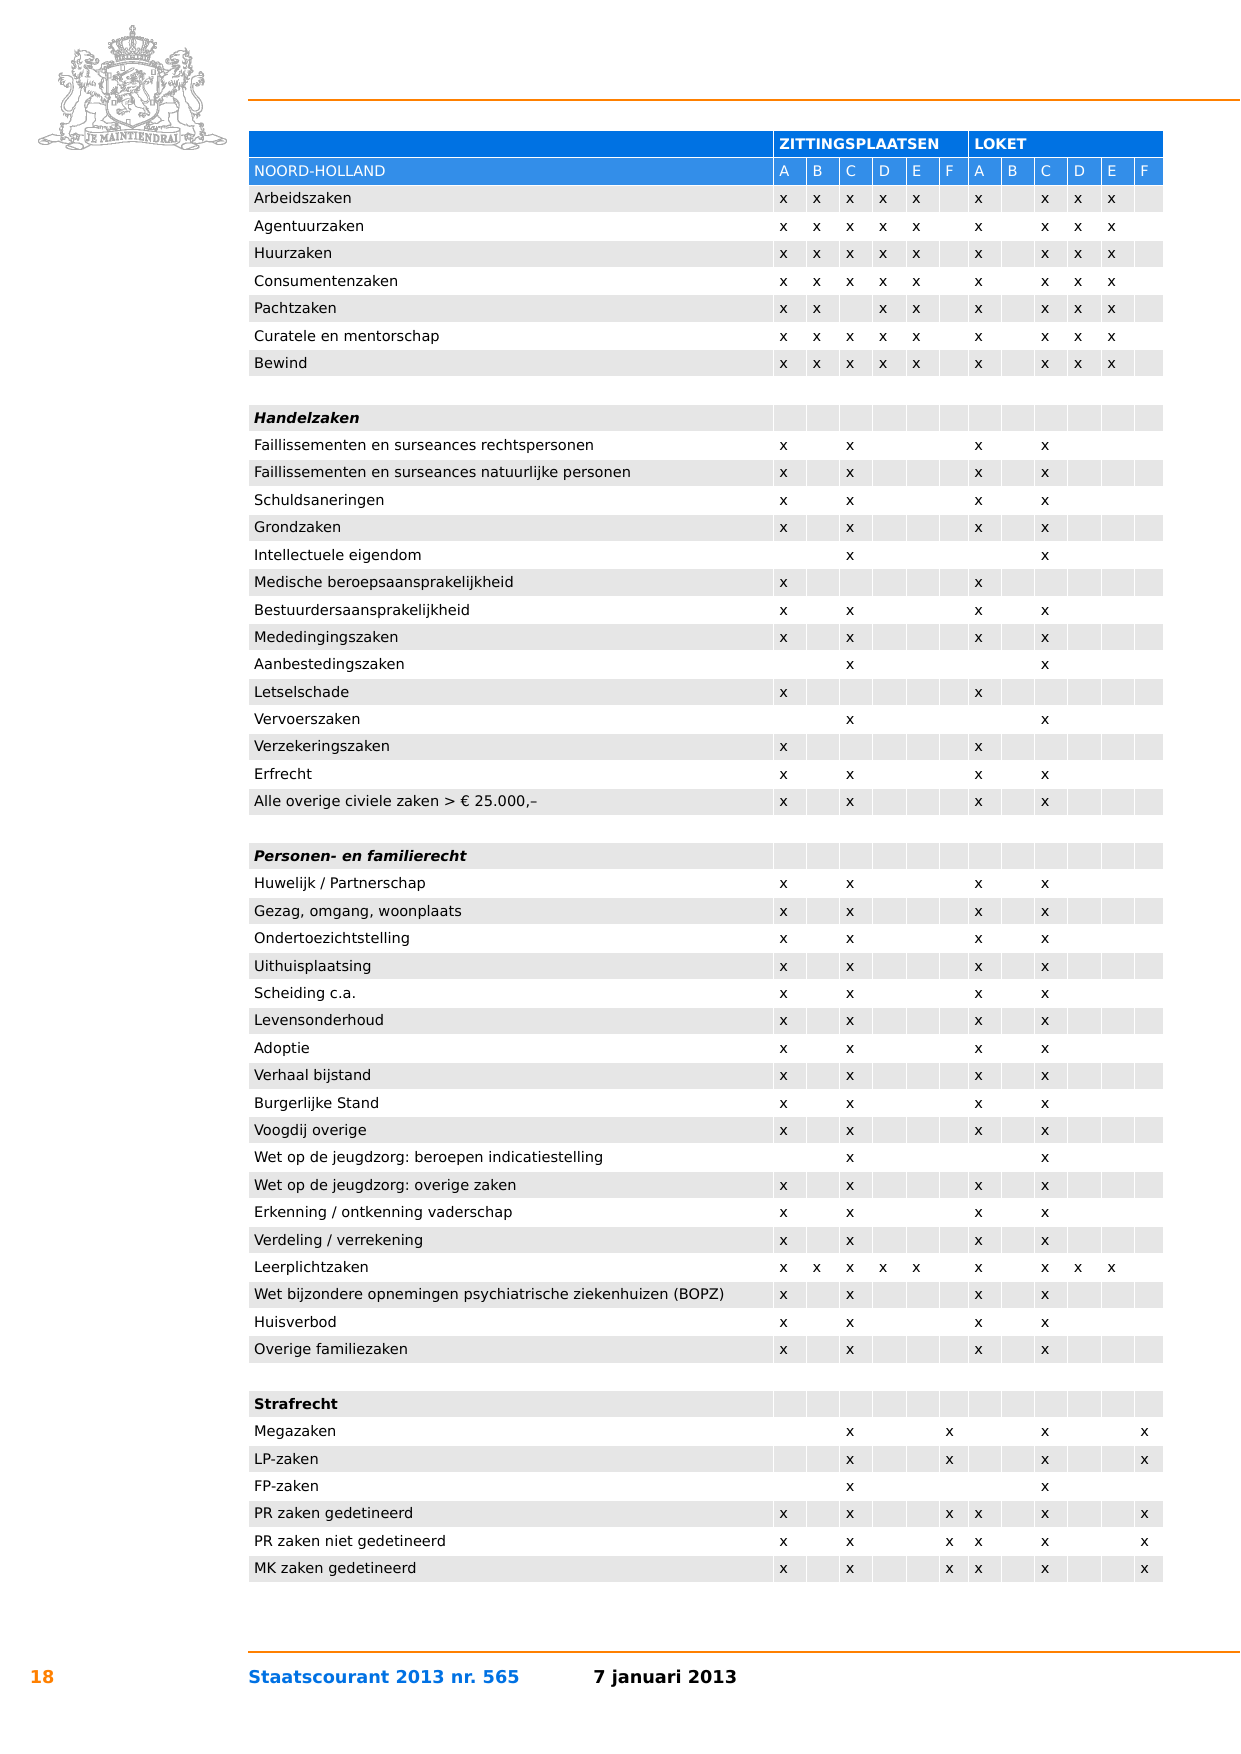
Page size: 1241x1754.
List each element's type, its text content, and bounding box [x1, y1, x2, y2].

table_cell [1002, 1035, 1034, 1061]
table_cell x [1035, 186, 1067, 212]
table_cell x [969, 432, 1001, 459]
table_cell [1068, 1446, 1101, 1472]
table_cell [940, 1336, 968, 1363]
table_cell x [1035, 1254, 1067, 1281]
table_cell [1135, 953, 1163, 979]
table_cell [873, 980, 906, 1007]
table_cell [1135, 487, 1163, 513]
table_cell [807, 1336, 839, 1363]
table_cell [1002, 569, 1034, 596]
table_cell [1068, 542, 1101, 568]
table_cell [807, 405, 839, 431]
table_cell x [1035, 1446, 1067, 1472]
table_cell [940, 1090, 968, 1116]
table_cell [1135, 1336, 1163, 1363]
table_cell [907, 515, 939, 541]
table_cell [940, 898, 968, 924]
table_cell x [840, 1008, 872, 1034]
table_cell x [774, 460, 806, 486]
table_cell x [1135, 1446, 1163, 1472]
table_cell [774, 843, 806, 869]
table_cell [873, 432, 906, 459]
table_cell x [907, 350, 939, 376]
table_cell [1102, 1090, 1134, 1116]
table_cell x [1035, 1473, 1067, 1500]
table_cell [940, 268, 968, 294]
table_cell x [840, 432, 872, 459]
table_cell x [840, 1473, 872, 1500]
table_cell x [840, 1145, 872, 1171]
table_cell [1135, 816, 1163, 842]
table_cell [873, 1282, 906, 1308]
table_cell [1068, 925, 1101, 952]
table_cell Faillissementen en surseances natuurlijke personen [249, 460, 773, 486]
table_cell [873, 1172, 906, 1198]
table_cell [873, 1364, 906, 1390]
table_cell x [969, 1199, 1001, 1226]
table_cell [1135, 1035, 1163, 1061]
table_cell [1002, 241, 1034, 267]
table_cell [1135, 843, 1163, 869]
table_cell [873, 1391, 906, 1417]
table_cell [907, 679, 939, 705]
table_cell [1068, 1419, 1101, 1445]
table_cell [907, 460, 939, 486]
table_cell [873, 679, 906, 705]
table_cell [907, 1063, 939, 1089]
table_cell Verzekeringszaken [249, 734, 773, 760]
table_cell [807, 1391, 839, 1417]
table_cell [873, 542, 906, 568]
table_cell [1002, 323, 1034, 349]
table_cell [1068, 789, 1101, 815]
table_cell [1135, 241, 1163, 267]
table_cell x [1035, 925, 1067, 952]
table_cell Wet op de jeugdzorg: overige zaken [249, 1172, 773, 1198]
table_cell [807, 679, 839, 705]
table_cell x [840, 651, 872, 678]
table_cell [873, 487, 906, 513]
table_cell x [840, 268, 872, 294]
table_cell x [774, 1528, 806, 1554]
table_cell [807, 487, 839, 513]
table_cell [1002, 1309, 1034, 1335]
table_cell [1102, 378, 1134, 404]
table_cell x [1035, 1282, 1067, 1308]
table_cell [1102, 953, 1134, 979]
table_cell PR zaken niet gedetineerd [249, 1528, 773, 1554]
table_cell x [1035, 542, 1067, 568]
table_cell [907, 1419, 939, 1445]
table_cell [969, 542, 1001, 568]
table_cell [873, 1227, 906, 1253]
table_cell [1002, 1501, 1034, 1527]
table_cell x [840, 597, 872, 623]
table_cell [807, 597, 839, 623]
table_cell [940, 624, 968, 650]
table_cell Verdeling / verrekening [249, 1227, 773, 1253]
table_cell [1068, 898, 1101, 924]
table_cell [807, 1282, 839, 1308]
table_cell [873, 1035, 906, 1061]
table_cell [1135, 980, 1163, 1007]
table_cell x [969, 350, 1001, 376]
table_cell [969, 405, 1001, 431]
table_cell [1068, 1035, 1101, 1061]
table_cell x [807, 1254, 839, 1281]
table_cell x [969, 1528, 1001, 1554]
table_cell [807, 651, 839, 678]
table_cell x [907, 241, 939, 267]
table_cell Huurzaken [249, 241, 773, 267]
table_cell x [807, 350, 839, 376]
table_cell Intellectuele eigendom [249, 542, 773, 568]
table_cell [1002, 1473, 1034, 1500]
table_cell x [1035, 898, 1067, 924]
table_cell x [873, 350, 906, 376]
table_cell [840, 569, 872, 596]
table_cell [969, 1145, 1001, 1171]
table_cell Mededingingszaken [249, 624, 773, 650]
table_cell [873, 651, 906, 678]
table_cell [1135, 651, 1163, 678]
table_cell x [774, 515, 806, 541]
table_cell [940, 1008, 968, 1034]
table_cell [1002, 1145, 1034, 1171]
table_cell [907, 816, 939, 842]
table_cell [1068, 624, 1101, 650]
table_cell [1002, 734, 1034, 760]
table_cell [907, 1008, 939, 1034]
table_cell [1002, 405, 1034, 431]
table_cell x [840, 1528, 872, 1554]
table_cell [1035, 843, 1067, 869]
table_cell [1135, 1254, 1163, 1281]
table_cell [873, 706, 906, 733]
table_cell x [1035, 1008, 1067, 1034]
table_cell [1102, 816, 1134, 842]
table_cell x [1102, 213, 1134, 239]
table_cell [1002, 898, 1034, 924]
table_cell x [1035, 597, 1067, 623]
table_cell [940, 1063, 968, 1089]
table_cell x [1102, 241, 1134, 267]
table_cell Bestuurdersaansprakelijkheid [249, 597, 773, 623]
table_cell x [1068, 241, 1101, 267]
table_cell x [774, 1090, 806, 1116]
table_cell x [969, 515, 1001, 541]
table_cell [1102, 460, 1134, 486]
table_cell [807, 1008, 839, 1034]
table_cell [807, 1227, 839, 1253]
table_cell PR zaken gedetineerd [249, 1501, 773, 1527]
table_cell x [1035, 1145, 1067, 1171]
table_cell [873, 1008, 906, 1034]
table_cell [907, 980, 939, 1007]
table_cell [1002, 1282, 1034, 1308]
table_cell [940, 432, 968, 459]
table_cell C [840, 158, 872, 185]
table_cell [907, 432, 939, 459]
table_cell [1002, 542, 1034, 568]
table_cell [907, 1117, 939, 1143]
table_cell [873, 1199, 906, 1226]
picture [38, 25, 227, 150]
table_cell x [774, 1117, 806, 1143]
table_cell [1068, 1199, 1101, 1226]
table_cell [873, 734, 906, 760]
table_cell x [1102, 268, 1134, 294]
table_cell x [840, 1556, 872, 1582]
table_cell [1035, 816, 1067, 842]
table_cell x [969, 898, 1001, 924]
table_cell x [873, 295, 906, 322]
table_cell E [907, 158, 939, 185]
table_cell [907, 789, 939, 815]
table_cell [1068, 679, 1101, 705]
table_cell [1102, 1172, 1134, 1198]
table_cell [1135, 1227, 1163, 1253]
table_cell x [840, 789, 872, 815]
table_cell [907, 871, 939, 897]
table_cell [907, 898, 939, 924]
table_cell [840, 1364, 872, 1390]
table_cell [940, 1364, 968, 1390]
table_cell x [1035, 1336, 1067, 1363]
table_cell [774, 378, 806, 404]
table_cell x [1102, 186, 1134, 212]
table_cell [1002, 761, 1034, 787]
table_cell [1068, 487, 1101, 513]
table_cell [907, 1199, 939, 1226]
table_cell [807, 542, 839, 568]
table_cell [1068, 651, 1101, 678]
table_cell [940, 1035, 968, 1061]
table_cell NOORD-HOLLAND [249, 158, 773, 185]
table_cell Curatele en mentorschap [249, 323, 773, 349]
table_cell x [774, 761, 806, 787]
table_cell [873, 953, 906, 979]
table_cell [1102, 597, 1134, 623]
table_cell [1068, 1501, 1101, 1527]
table_cell x [1035, 1090, 1067, 1116]
table_cell [907, 651, 939, 678]
table_cell x [840, 898, 872, 924]
table_cell [1102, 1391, 1134, 1417]
table_cell x [969, 569, 1001, 596]
table_cell [1035, 569, 1067, 596]
table_cell x [1068, 186, 1101, 212]
table_cell [1068, 1282, 1101, 1308]
table_cell x [840, 925, 872, 952]
table_cell [907, 1473, 939, 1500]
table_cell x [940, 1501, 968, 1527]
table_cell MK zaken gedetineerd [249, 1556, 773, 1582]
table_cell x [969, 789, 1001, 815]
table_cell [1068, 953, 1101, 979]
table_cell [969, 843, 1001, 869]
table_cell [774, 706, 806, 733]
table_cell x [969, 1117, 1001, 1143]
table_cell x [1102, 295, 1134, 322]
table_cell [940, 1254, 968, 1281]
table_cell [1068, 816, 1101, 842]
table_cell x [774, 624, 806, 650]
table_cell [1068, 515, 1101, 541]
table_cell [1002, 1090, 1034, 1116]
table_cell x [774, 1556, 806, 1582]
table_cell [1102, 1419, 1134, 1445]
table_cell x [774, 323, 806, 349]
table_cell [873, 460, 906, 486]
table_cell [1002, 515, 1034, 541]
table_cell Grondzaken [249, 515, 773, 541]
table_cell [1135, 734, 1163, 760]
table_cell x [840, 460, 872, 486]
table_cell [774, 1364, 806, 1390]
table_cell [969, 651, 1001, 678]
table_cell Vervoerszaken [249, 706, 773, 733]
table_cell [940, 597, 968, 623]
table_cell F [1135, 158, 1163, 185]
table_cell [1002, 213, 1034, 239]
table_cell [940, 953, 968, 979]
table_cell [807, 1528, 839, 1554]
table_cell [907, 1336, 939, 1363]
table_cell [774, 1391, 806, 1417]
table_cell [873, 1419, 906, 1445]
table_cell [1102, 871, 1134, 897]
table_cell [1135, 213, 1163, 239]
table_cell x [1068, 213, 1101, 239]
table_cell Wet bijzondere opnemingen psychiatrische ziekenhuizen (BOPZ) [249, 1282, 773, 1308]
table_cell [1102, 624, 1134, 650]
table_cell x [969, 1309, 1001, 1335]
table_cell [1068, 569, 1101, 596]
table_cell x [1135, 1556, 1163, 1582]
table_cell [907, 1391, 939, 1417]
table_cell [907, 1090, 939, 1116]
table_cell [1002, 186, 1034, 212]
table_cell x [969, 460, 1001, 486]
table_cell [1002, 597, 1034, 623]
table_cell Scheiding c.a. [249, 980, 773, 1007]
table_cell [873, 761, 906, 787]
table_cell x [774, 350, 806, 376]
table_cell x [969, 186, 1001, 212]
table_cell x [1035, 350, 1067, 376]
table_cell Arbeidszaken [249, 186, 773, 212]
table_cell [1102, 1473, 1134, 1500]
table_cell x [840, 323, 872, 349]
table_cell x [1035, 1556, 1067, 1582]
table_cell x [969, 268, 1001, 294]
table_cell [907, 734, 939, 760]
table_cell x [807, 268, 839, 294]
table_cell C [1035, 158, 1067, 185]
table_cell x [907, 213, 939, 239]
table_cell x [969, 1035, 1001, 1061]
table_cell [907, 378, 939, 404]
table_cell [907, 405, 939, 431]
table_cell Huwelijk / Partnerschap [249, 871, 773, 897]
table_cell x [1102, 323, 1134, 349]
table_cell [940, 241, 968, 267]
table_cell [873, 1309, 906, 1335]
table_cell [1068, 460, 1101, 486]
table_cell [1068, 405, 1101, 431]
table_cell [1068, 1008, 1101, 1034]
table_cell x [1035, 515, 1067, 541]
table_cell [1135, 1473, 1163, 1500]
table_cell [807, 1473, 839, 1500]
table_cell x [774, 871, 806, 897]
table_cell x [1035, 460, 1067, 486]
table_cell [1135, 378, 1163, 404]
table_cell [940, 843, 968, 869]
table_cell [1002, 871, 1034, 897]
table_cell D [873, 158, 906, 185]
table_cell [807, 734, 839, 760]
table_cell [1068, 1364, 1101, 1390]
table_cell [940, 651, 968, 678]
table_cell [1102, 1309, 1134, 1335]
table_cell [1002, 295, 1034, 322]
table_cell [1102, 1556, 1134, 1582]
table_cell x [774, 1199, 806, 1226]
table_cell [807, 789, 839, 815]
table_cell x [969, 1090, 1001, 1116]
table_cell [1102, 1227, 1134, 1253]
table_header [249, 131, 773, 157]
table_cell [807, 1063, 839, 1089]
table_cell x [774, 1336, 806, 1363]
table_cell [840, 843, 872, 869]
table_cell [1002, 1172, 1034, 1198]
table_cell x [1035, 487, 1067, 513]
table_cell [1102, 1336, 1134, 1363]
table_cell x [1035, 761, 1067, 787]
table_cell [807, 1446, 839, 1472]
table_cell x [840, 1172, 872, 1198]
table_cell [907, 1145, 939, 1171]
table_cell [1102, 542, 1134, 568]
table_cell [1135, 925, 1163, 952]
table_cell x [1035, 953, 1067, 979]
table_cell x [1035, 213, 1067, 239]
table_cell x [774, 1254, 806, 1281]
table_cell [1135, 405, 1163, 431]
table_cell x [774, 241, 806, 267]
table_cell Agentuurzaken [249, 213, 773, 239]
table_cell [774, 405, 806, 431]
table_cell [1102, 1145, 1134, 1171]
table_cell x [807, 213, 839, 239]
table_cell x [840, 1446, 872, 1472]
table_cell [940, 706, 968, 733]
table_cell [1135, 1117, 1163, 1143]
table_cell [1102, 1528, 1134, 1554]
table_cell x [907, 186, 939, 212]
table_cell [1068, 1063, 1101, 1089]
table_cell x [774, 487, 806, 513]
table_cell [940, 1172, 968, 1198]
table_cell [1068, 734, 1101, 760]
table_cell [1102, 432, 1134, 459]
table_cell x [774, 1008, 806, 1034]
table_cell Consumentenzaken [249, 268, 773, 294]
table_cell x [969, 953, 1001, 979]
table_cell [1135, 1199, 1163, 1226]
table_cell [873, 1117, 906, 1143]
table_cell [907, 487, 939, 513]
table_cell [940, 350, 968, 376]
table_cell [807, 1309, 839, 1335]
table_cell [940, 816, 968, 842]
table_cell [1002, 1391, 1034, 1417]
table_cell [1102, 706, 1134, 733]
table_cell [1102, 1035, 1134, 1061]
table_cell [969, 1473, 1001, 1500]
table_cell [249, 816, 773, 842]
table_cell [1002, 953, 1034, 979]
table_cell [873, 1501, 906, 1527]
table_cell [1002, 1199, 1034, 1226]
table_cell x [969, 1336, 1001, 1363]
table_cell [1102, 1282, 1134, 1308]
table_cell x [940, 1556, 968, 1582]
table_cell [1135, 1391, 1163, 1417]
table_cell [907, 706, 939, 733]
table_cell [1002, 651, 1034, 678]
table_cell x [774, 925, 806, 952]
table_cell [1102, 1063, 1134, 1089]
table_cell x [1102, 1254, 1134, 1281]
table_cell x [774, 569, 806, 596]
table_header LOKET [969, 131, 1163, 157]
table_cell [1068, 1473, 1101, 1500]
table_cell [1102, 651, 1134, 678]
table_cell Leerplichtzaken [249, 1254, 773, 1281]
table_cell [1068, 980, 1101, 1007]
table_cell Huisverbod [249, 1309, 773, 1335]
table_cell [1068, 843, 1101, 869]
table_cell [969, 378, 1001, 404]
table_cell [1102, 761, 1134, 787]
table_cell [1135, 597, 1163, 623]
table_cell [1102, 515, 1134, 541]
table_cell [873, 405, 906, 431]
table_cell [907, 624, 939, 650]
table_cell x [1135, 1419, 1163, 1445]
table_cell [873, 378, 906, 404]
table_cell E [1102, 158, 1134, 185]
table_cell x [907, 268, 939, 294]
table_cell [807, 925, 839, 952]
table_cell [873, 569, 906, 596]
table_cell Gezag, omgang, woonplaats [249, 898, 773, 924]
table_cell [1002, 679, 1034, 705]
table_cell x [1035, 241, 1067, 267]
table_cell [873, 597, 906, 623]
table_cell x [1068, 1254, 1101, 1281]
table_cell [873, 898, 906, 924]
table_cell [1135, 569, 1163, 596]
table_cell x [907, 295, 939, 322]
table_cell x [840, 241, 872, 267]
table_cell Faillissementen en surseances rechtspersonen [249, 432, 773, 459]
table_cell x [1035, 1063, 1067, 1089]
table_cell x [1135, 1501, 1163, 1527]
table_cell x [940, 1528, 968, 1554]
table_cell [940, 405, 968, 431]
table_cell [1135, 789, 1163, 815]
table_cell [1135, 542, 1163, 568]
table_cell x [969, 980, 1001, 1007]
table_cell [1002, 1336, 1034, 1363]
table_cell x [840, 542, 872, 568]
table_cell [1102, 1117, 1134, 1143]
table_cell Burgerlijke Stand [249, 1090, 773, 1116]
table_cell [969, 816, 1001, 842]
table_cell x [969, 1501, 1001, 1527]
table_cell [940, 460, 968, 486]
table_cell [940, 1473, 968, 1500]
table_cell [1002, 1063, 1034, 1089]
table_cell [840, 679, 872, 705]
table_cell x [840, 487, 872, 513]
table_cell x [840, 1501, 872, 1527]
table_cell [1002, 1528, 1034, 1554]
table_cell [940, 323, 968, 349]
table_cell [807, 378, 839, 404]
table_cell [1102, 980, 1134, 1007]
table_cell [807, 1364, 839, 1390]
table_cell x [940, 1446, 968, 1472]
table_cell x [969, 734, 1001, 760]
table_cell [1068, 1556, 1101, 1582]
table_cell [907, 542, 939, 568]
table_cell [940, 378, 968, 404]
table_cell Pachtzaken [249, 295, 773, 322]
table_cell [1135, 624, 1163, 650]
table_cell x [969, 1008, 1001, 1034]
table_cell x [969, 1063, 1001, 1089]
table_cell [807, 515, 839, 541]
table_cell x [840, 1199, 872, 1226]
table_cell [907, 843, 939, 869]
table_cell x [969, 761, 1001, 787]
table_cell [907, 1501, 939, 1527]
table_cell [1135, 1309, 1163, 1335]
table_cell x [840, 1309, 872, 1335]
table_cell [1002, 350, 1034, 376]
table_cell [940, 1309, 968, 1335]
table_cell [940, 789, 968, 815]
table_header ZITTINGSPLAATSEN [774, 131, 968, 157]
table_cell x [969, 925, 1001, 952]
table_cell [907, 1035, 939, 1061]
table_cell [1068, 1090, 1101, 1116]
table_cell [1102, 1364, 1134, 1390]
table_cell x [840, 1227, 872, 1253]
table_cell [1002, 432, 1034, 459]
table_cell x [873, 1254, 906, 1281]
table_cell x [774, 1501, 806, 1527]
table_cell [807, 1501, 839, 1527]
table_cell [1102, 405, 1134, 431]
table_cell [807, 1117, 839, 1143]
table_cell [807, 1556, 839, 1582]
table_cell x [907, 323, 939, 349]
table_cell x [1035, 295, 1067, 322]
table_cell [807, 980, 839, 1007]
table_cell [807, 1172, 839, 1198]
table_cell [940, 186, 968, 212]
table_cell x [1035, 1501, 1067, 1527]
table_cell [1135, 1282, 1163, 1308]
table_cell [873, 1145, 906, 1171]
table_cell x [774, 898, 806, 924]
table_cell x [1035, 432, 1067, 459]
table_cell [774, 1419, 806, 1445]
table_cell [873, 816, 906, 842]
table_cell [1068, 1172, 1101, 1198]
table_cell Handelzaken [249, 405, 773, 431]
table_cell x [840, 1254, 872, 1281]
table_cell x [969, 871, 1001, 897]
table_cell [1068, 1336, 1101, 1363]
table_cell [807, 953, 839, 979]
table_cell [969, 1364, 1001, 1390]
table_cell [969, 1419, 1001, 1445]
table_cell x [840, 1336, 872, 1363]
table_cell [907, 569, 939, 596]
table_cell [940, 734, 968, 760]
table_cell [1035, 1391, 1067, 1417]
table_cell [969, 1391, 1001, 1417]
table_cell [1102, 734, 1134, 760]
table_cell x [807, 323, 839, 349]
table_cell [873, 1063, 906, 1089]
table_cell x [1035, 1199, 1067, 1226]
table_cell [1002, 1446, 1034, 1472]
table_cell [1002, 1117, 1034, 1143]
table_cell x [969, 1282, 1001, 1308]
table_cell [1068, 1309, 1101, 1335]
table_cell Letselschade [249, 679, 773, 705]
table_cell [840, 405, 872, 431]
table_cell x [873, 241, 906, 267]
table_cell x [873, 268, 906, 294]
table_cell x [774, 789, 806, 815]
table_cell [873, 624, 906, 650]
table_cell x [969, 597, 1001, 623]
table_cell [807, 624, 839, 650]
table_cell [840, 378, 872, 404]
table_cell x [840, 761, 872, 787]
table_cell Erfrecht [249, 761, 773, 787]
table_cell x [1035, 624, 1067, 650]
table_cell [1002, 1556, 1034, 1582]
table_cell [1035, 1364, 1067, 1390]
table_cell x [774, 1227, 806, 1253]
table_cell [969, 1446, 1001, 1472]
table_cell [873, 1556, 906, 1582]
table_cell x [774, 1035, 806, 1061]
table_cell [873, 789, 906, 815]
table_cell x [969, 487, 1001, 513]
table_cell [873, 1473, 906, 1500]
table_cell x [1035, 1227, 1067, 1253]
table_cell [774, 1446, 806, 1472]
table_cell [907, 1309, 939, 1335]
table_cell x [807, 241, 839, 267]
table_cell x [873, 186, 906, 212]
table_cell x [840, 1282, 872, 1308]
table_cell x [774, 186, 806, 212]
table_cell [1068, 1145, 1101, 1171]
table_cell [1002, 1419, 1034, 1445]
table_cell [249, 378, 773, 404]
table_cell Alle overige civiele zaken > € 25.000,– [249, 789, 773, 815]
table_cell x [1035, 323, 1067, 349]
table_cell [1102, 487, 1134, 513]
table_cell FP-zaken [249, 1473, 773, 1500]
table_cell Adoptie [249, 1035, 773, 1061]
table_cell [873, 515, 906, 541]
table_cell [1135, 460, 1163, 486]
table_cell x [969, 1254, 1001, 1281]
table_cell x [1068, 268, 1101, 294]
table_cell [969, 706, 1001, 733]
table_cell [907, 761, 939, 787]
table_cell [807, 1090, 839, 1116]
table_cell x [774, 432, 806, 459]
table_cell [1135, 515, 1163, 541]
table_cell [1135, 1063, 1163, 1089]
table_cell x [774, 953, 806, 979]
table_cell [1068, 1227, 1101, 1253]
table_cell x [774, 268, 806, 294]
table_cell x [774, 1063, 806, 1089]
table_cell [840, 1391, 872, 1417]
table_cell x [840, 624, 872, 650]
table_cell x [907, 1254, 939, 1281]
table_cell [940, 487, 968, 513]
table_cell x [1035, 1035, 1067, 1061]
table_cell [774, 1473, 806, 1500]
table_cell [1135, 268, 1163, 294]
table_cell [1035, 378, 1067, 404]
table_cell [907, 1556, 939, 1582]
table_cell [1135, 432, 1163, 459]
table_cell [1002, 268, 1034, 294]
table_cell [1068, 1391, 1101, 1417]
table_cell x [774, 213, 806, 239]
table_cell [1002, 1008, 1034, 1034]
table_cell x [873, 323, 906, 349]
table_cell x [1135, 1528, 1163, 1554]
table_cell [873, 871, 906, 897]
table_cell [1002, 1364, 1034, 1390]
table_cell [907, 1364, 939, 1390]
table_cell B [807, 158, 839, 185]
table_cell Verhaal bijstand [249, 1063, 773, 1089]
table_cell x [1035, 651, 1067, 678]
table_cell x [840, 1035, 872, 1061]
table_cell [940, 542, 968, 568]
table_cell x [940, 1419, 968, 1445]
table_cell [873, 925, 906, 952]
table_cell [807, 1035, 839, 1061]
table_cell [940, 569, 968, 596]
table_cell [1102, 789, 1134, 815]
table_cell x [840, 1063, 872, 1089]
table_cell [1135, 761, 1163, 787]
table_cell [1002, 460, 1034, 486]
table_cell Levensonderhoud [249, 1008, 773, 1034]
table_cell [1102, 843, 1134, 869]
table_cell [1102, 898, 1134, 924]
table_cell [1135, 706, 1163, 733]
table_cell x [1068, 350, 1101, 376]
table_cell [1135, 679, 1163, 705]
table_cell Medische beroepsaansprakelijkheid [249, 569, 773, 596]
table_cell [807, 569, 839, 596]
table_cell [1002, 816, 1034, 842]
table_cell B [1002, 158, 1034, 185]
table_cell x [840, 706, 872, 733]
table_cell x [840, 1419, 872, 1445]
table_cell [807, 843, 839, 869]
table_cell [940, 1117, 968, 1143]
table_cell [840, 295, 872, 322]
table_cell x [1102, 350, 1134, 376]
table_cell [1068, 1528, 1101, 1554]
table_cell x [969, 679, 1001, 705]
table_cell [940, 213, 968, 239]
table_cell [840, 734, 872, 760]
table_cell [1002, 1254, 1034, 1281]
table_cell x [1035, 1117, 1067, 1143]
table_cell [940, 871, 968, 897]
table_cell x [1035, 1528, 1067, 1554]
table_cell x [774, 734, 806, 760]
table_cell F [940, 158, 968, 185]
table_cell [807, 761, 839, 787]
table_cell [940, 925, 968, 952]
table_cell [873, 1090, 906, 1116]
table_cell [1135, 1364, 1163, 1390]
table_cell x [969, 213, 1001, 239]
table_cell x [1035, 1419, 1067, 1445]
table_cell x [1068, 295, 1101, 322]
table_cell [1135, 898, 1163, 924]
table_cell x [774, 1309, 806, 1335]
table_cell [1135, 1145, 1163, 1171]
table_cell [940, 515, 968, 541]
table_cell [940, 295, 968, 322]
table_cell Schuldsaneringen [249, 487, 773, 513]
table_cell A [774, 158, 806, 185]
table_cell [1068, 706, 1101, 733]
table_cell x [1035, 268, 1067, 294]
table_cell [1035, 734, 1067, 760]
table_cell [807, 1419, 839, 1445]
table_cell x [774, 679, 806, 705]
table_cell x [1035, 980, 1067, 1007]
table_cell [907, 1528, 939, 1554]
table_cell [1002, 624, 1034, 650]
table_cell x [1035, 789, 1067, 815]
table_cell [774, 1145, 806, 1171]
table_cell [807, 432, 839, 459]
table_cell Megazaken [249, 1419, 773, 1445]
table_cell [1002, 1227, 1034, 1253]
table_cell [774, 651, 806, 678]
table_cell x [840, 213, 872, 239]
table_cell [940, 1227, 968, 1253]
table_cell [940, 679, 968, 705]
table_cell x [969, 323, 1001, 349]
table_cell [774, 542, 806, 568]
table_cell [1068, 1117, 1101, 1143]
table_cell [807, 871, 839, 897]
table_cell x [969, 1227, 1001, 1253]
table_cell [1135, 186, 1163, 212]
table_cell [940, 980, 968, 1007]
table_cell [249, 1364, 773, 1390]
table_cell [873, 1336, 906, 1363]
table_cell [1002, 843, 1034, 869]
table_cell x [840, 515, 872, 541]
table_cell [907, 1172, 939, 1198]
table_cell [1068, 871, 1101, 897]
table_cell [1135, 1008, 1163, 1034]
table_cell [1102, 569, 1134, 596]
table_cell x [840, 350, 872, 376]
table_cell x [1035, 1172, 1067, 1198]
table_cell x [1035, 871, 1067, 897]
table_cell x [1068, 323, 1101, 349]
table_cell [840, 816, 872, 842]
table_cell [1002, 706, 1034, 733]
table_cell [940, 1145, 968, 1171]
table_cell x [774, 1172, 806, 1198]
table_cell x [807, 295, 839, 322]
table_cell x [969, 624, 1001, 650]
table_cell x [840, 186, 872, 212]
table_cell x [969, 241, 1001, 267]
table_cell [873, 1446, 906, 1472]
table_cell [1135, 295, 1163, 322]
table_cell Personen- en familierecht [249, 843, 773, 869]
table_cell [907, 1282, 939, 1308]
table_cell [1102, 1501, 1134, 1527]
table_cell [1068, 597, 1101, 623]
table_cell [1135, 871, 1163, 897]
table_cell [873, 843, 906, 869]
table_cell x [1035, 706, 1067, 733]
table_cell x [774, 597, 806, 623]
table_cell D [1068, 158, 1101, 185]
table_cell [1068, 761, 1101, 787]
table_cell [1068, 378, 1101, 404]
table_cell Ondertoezichtstelling [249, 925, 773, 952]
table_cell [907, 1446, 939, 1472]
table_cell Wet op de jeugdzorg: beroepen indicatiestelling [249, 1145, 773, 1171]
table_cell [873, 1528, 906, 1554]
table_cell [1102, 679, 1134, 705]
table_cell x [840, 953, 872, 979]
table_cell Uithuisplaatsing [249, 953, 773, 979]
table_cell x [969, 1556, 1001, 1582]
table_cell [1102, 1199, 1134, 1226]
table_cell x [840, 871, 872, 897]
table_cell Aanbestedingszaken [249, 651, 773, 678]
table_cell [1102, 1008, 1134, 1034]
table_cell [774, 816, 806, 842]
table_cell x [807, 186, 839, 212]
table_cell [1068, 432, 1101, 459]
table_cell A [969, 158, 1001, 185]
table_cell [1002, 925, 1034, 952]
table_cell [1035, 405, 1067, 431]
table_cell [940, 1391, 968, 1417]
table_cell Strafrecht [249, 1391, 773, 1417]
table_cell [940, 761, 968, 787]
table_cell [1035, 679, 1067, 705]
table_cell Bewind [249, 350, 773, 376]
table_cell Voogdij overige [249, 1117, 773, 1143]
table_cell x [873, 213, 906, 239]
table_cell x [969, 1172, 1001, 1198]
table_cell [907, 925, 939, 952]
table_cell [1135, 1172, 1163, 1198]
table_cell [1102, 1446, 1134, 1472]
table_cell [940, 1199, 968, 1226]
table_cell x [774, 980, 806, 1007]
table_cell [1002, 378, 1034, 404]
table_cell [907, 1227, 939, 1253]
table_cell [1135, 350, 1163, 376]
table_cell [807, 898, 839, 924]
table_cell x [840, 980, 872, 1007]
table_cell [1002, 980, 1034, 1007]
table_cell [1002, 789, 1034, 815]
table_cell x [1035, 1309, 1067, 1335]
table_cell x [774, 295, 806, 322]
table_cell x [969, 295, 1001, 322]
table_cell x [840, 1117, 872, 1143]
table_cell [940, 1282, 968, 1308]
table_cell [807, 1145, 839, 1171]
table_cell [1102, 925, 1134, 952]
table_cell x [774, 1282, 806, 1308]
table_cell [907, 953, 939, 979]
table_cell LP-zaken [249, 1446, 773, 1472]
table_cell x [840, 1090, 872, 1116]
table_cell [807, 816, 839, 842]
table_cell [1135, 323, 1163, 349]
table_cell [807, 460, 839, 486]
table_cell [1135, 1090, 1163, 1116]
table_cell [807, 706, 839, 733]
table_cell Overige familiezaken [249, 1336, 773, 1363]
table_cell Erkenning / ontkenning vaderschap [249, 1199, 773, 1226]
table_cell [1002, 487, 1034, 513]
table_cell [807, 1199, 839, 1226]
table_cell [907, 597, 939, 623]
